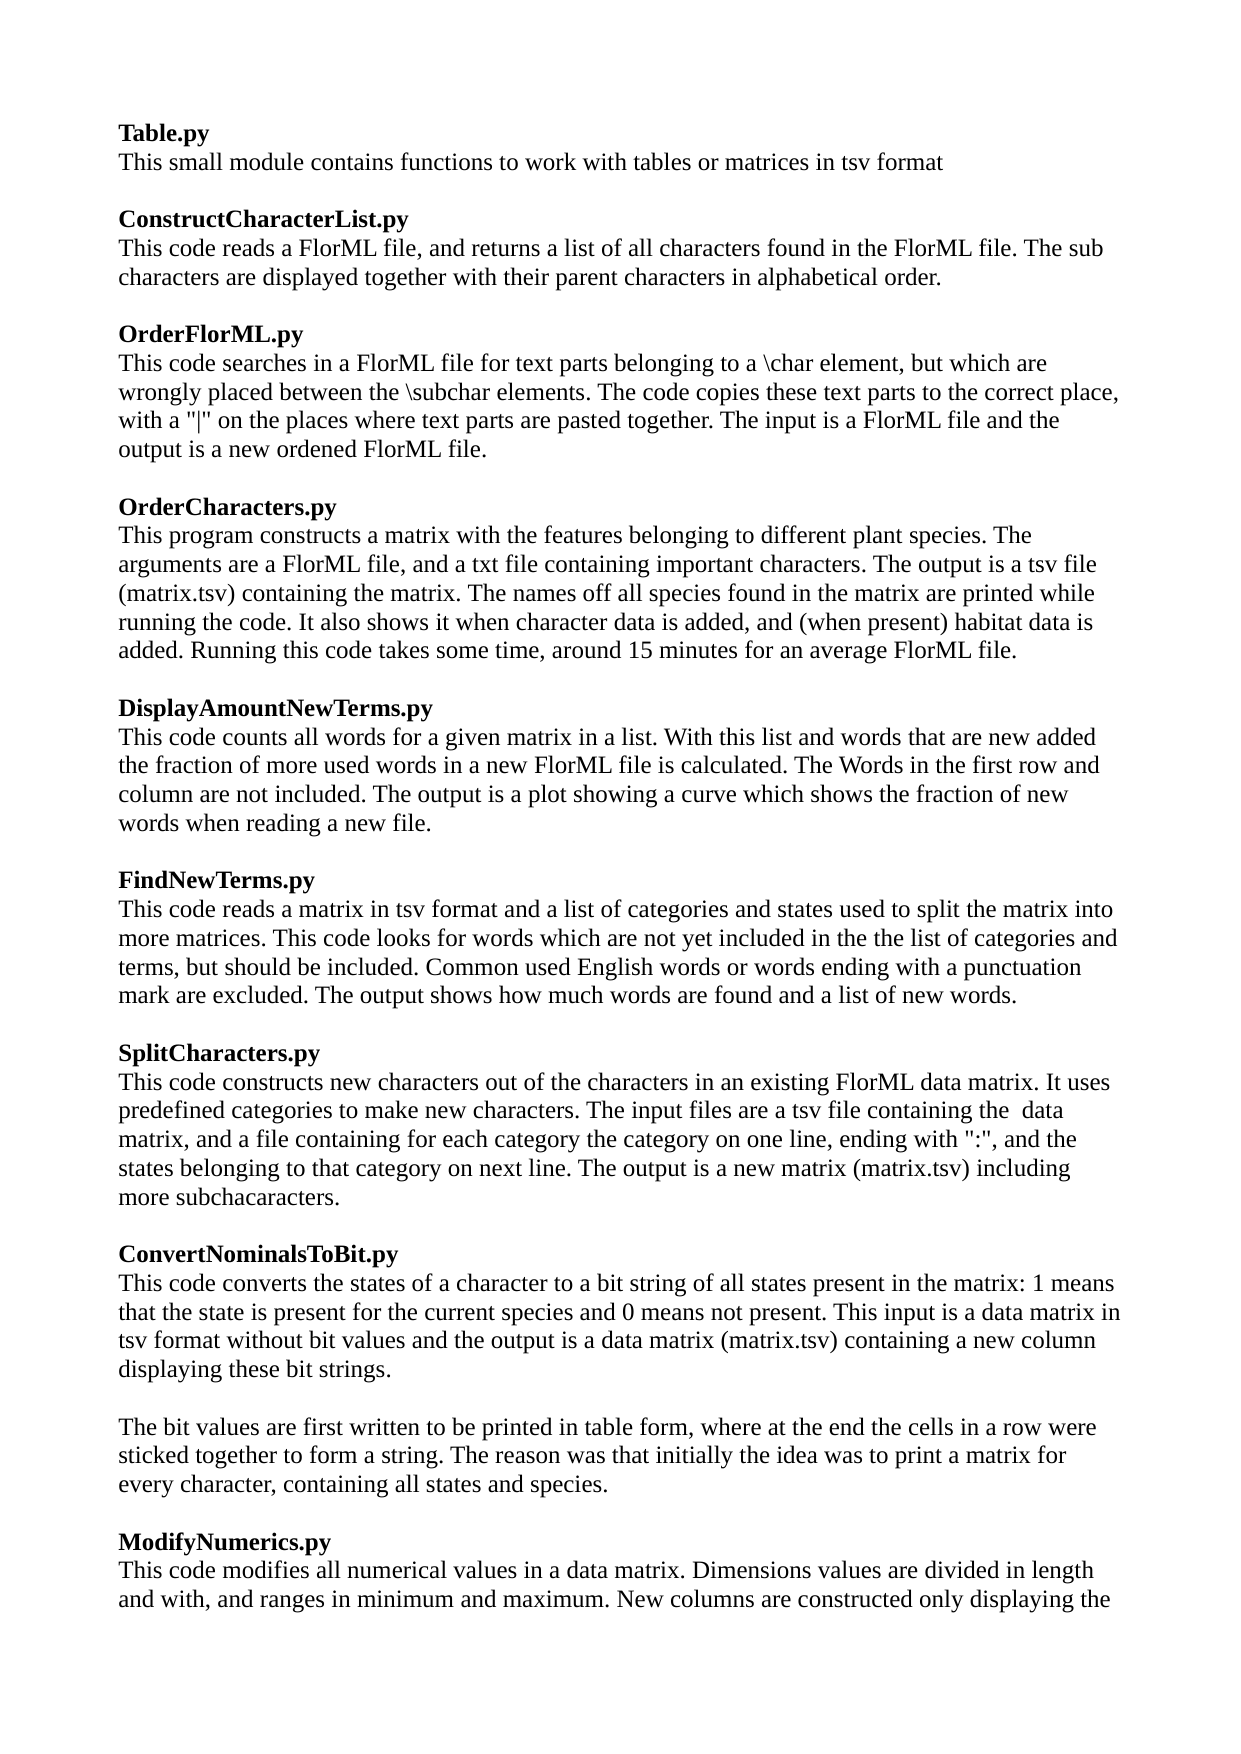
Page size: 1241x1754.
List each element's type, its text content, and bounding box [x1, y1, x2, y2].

text ModifyNumerics.py [118, 1527, 1122, 1556]
text The bit values are first written to be printed in table form, where at the end the cells in a row were sticked together to form a string. The reason was that initially the idea was to print a matrix for every character, containing all states and species. [118, 1412, 1122, 1498]
text OrderFlorML.py [118, 319, 1122, 348]
text SplitCharacters.py [118, 1038, 1122, 1067]
text OrderCharacters.py [118, 492, 1122, 521]
text This program constructs a matrix with the features belonging to different plant species. The arguments are a FlorML file, and a txt file containing important characters. The output is a tsv file [118, 521, 1122, 578]
text This code counts all words for a given matrix in a list. With this list and words that are new added the fraction of more used words in a new FlorML file is calculated. The Words in the first row and column are not included. The output is a plot showing a curve which shows the fraction of new words when reading a new file. [118, 722, 1122, 837]
text FindNewTerms.py [118, 866, 1122, 894]
text This code converts the states of a character to a bit string of all states present in the matrix: 1 means that the state is present for the current species and 0 means not present. This input is a data matrix in tsv format without bit values and the output is a data matrix (matrix.tsv) containing a new column displaying these bit strings. [118, 1268, 1122, 1383]
text ConvertNominalsToBit.py [118, 1239, 1122, 1268]
text This code reads a matrix in tsv format and a list of categories and states used to split the matrix into more matrices. This code looks for words which are not yet included in the the list of categories and terms, but should be included. Common used English words or words ending with a punctuation mark are excluded. The output shows how much words are found and a list of new words. [118, 894, 1122, 1009]
text This code reads a FlorML file, and returns a list of all characters found in the FlorML file. The sub characters are displayed together with their parent characters in alphabetical order. [118, 233, 1122, 291]
text ConstructCharacterList.py [118, 204, 1122, 233]
text This code modifies all numerical values in a data matrix. Dimensions values are divided in length and with, and ranges in minimum and maximum. New columns are constructed only displaying the [118, 1556, 1122, 1613]
text Table.py [118, 118, 1122, 147]
text This small module contains functions to work with tables or matrices in tsv format [118, 147, 1122, 176]
text This code constructs new characters out of the characters in an existing FlorML data matrix. It uses predefined categories to make new characters. The input files are a tsv file containing the data matrix, and a file containing for each category the category on one line, ending with ":", and the states belonging to that category on next line. The output is a new matrix (matrix.tsv) including more subchacaracters. [118, 1067, 1122, 1211]
text DisplayAmountNewTerms.py [118, 693, 1122, 722]
text (matrix.tsv) containing the matrix. The names off all species found in the matrix are printed while running the code. It also shows it when character data is added, and (when present) habitat data is added. Running this code takes some time, around 15 minutes for an average FlorML file. [118, 578, 1122, 664]
text This code searches in a FlorML file for text parts belonging to a \char element, but which are wrongly placed between the \subchar elements. The code copies these text parts to the correct place, with a "|" on the places where text parts are pasted together. The input is a FlorML file and the output is a new ordened FlorML file. [118, 348, 1122, 463]
